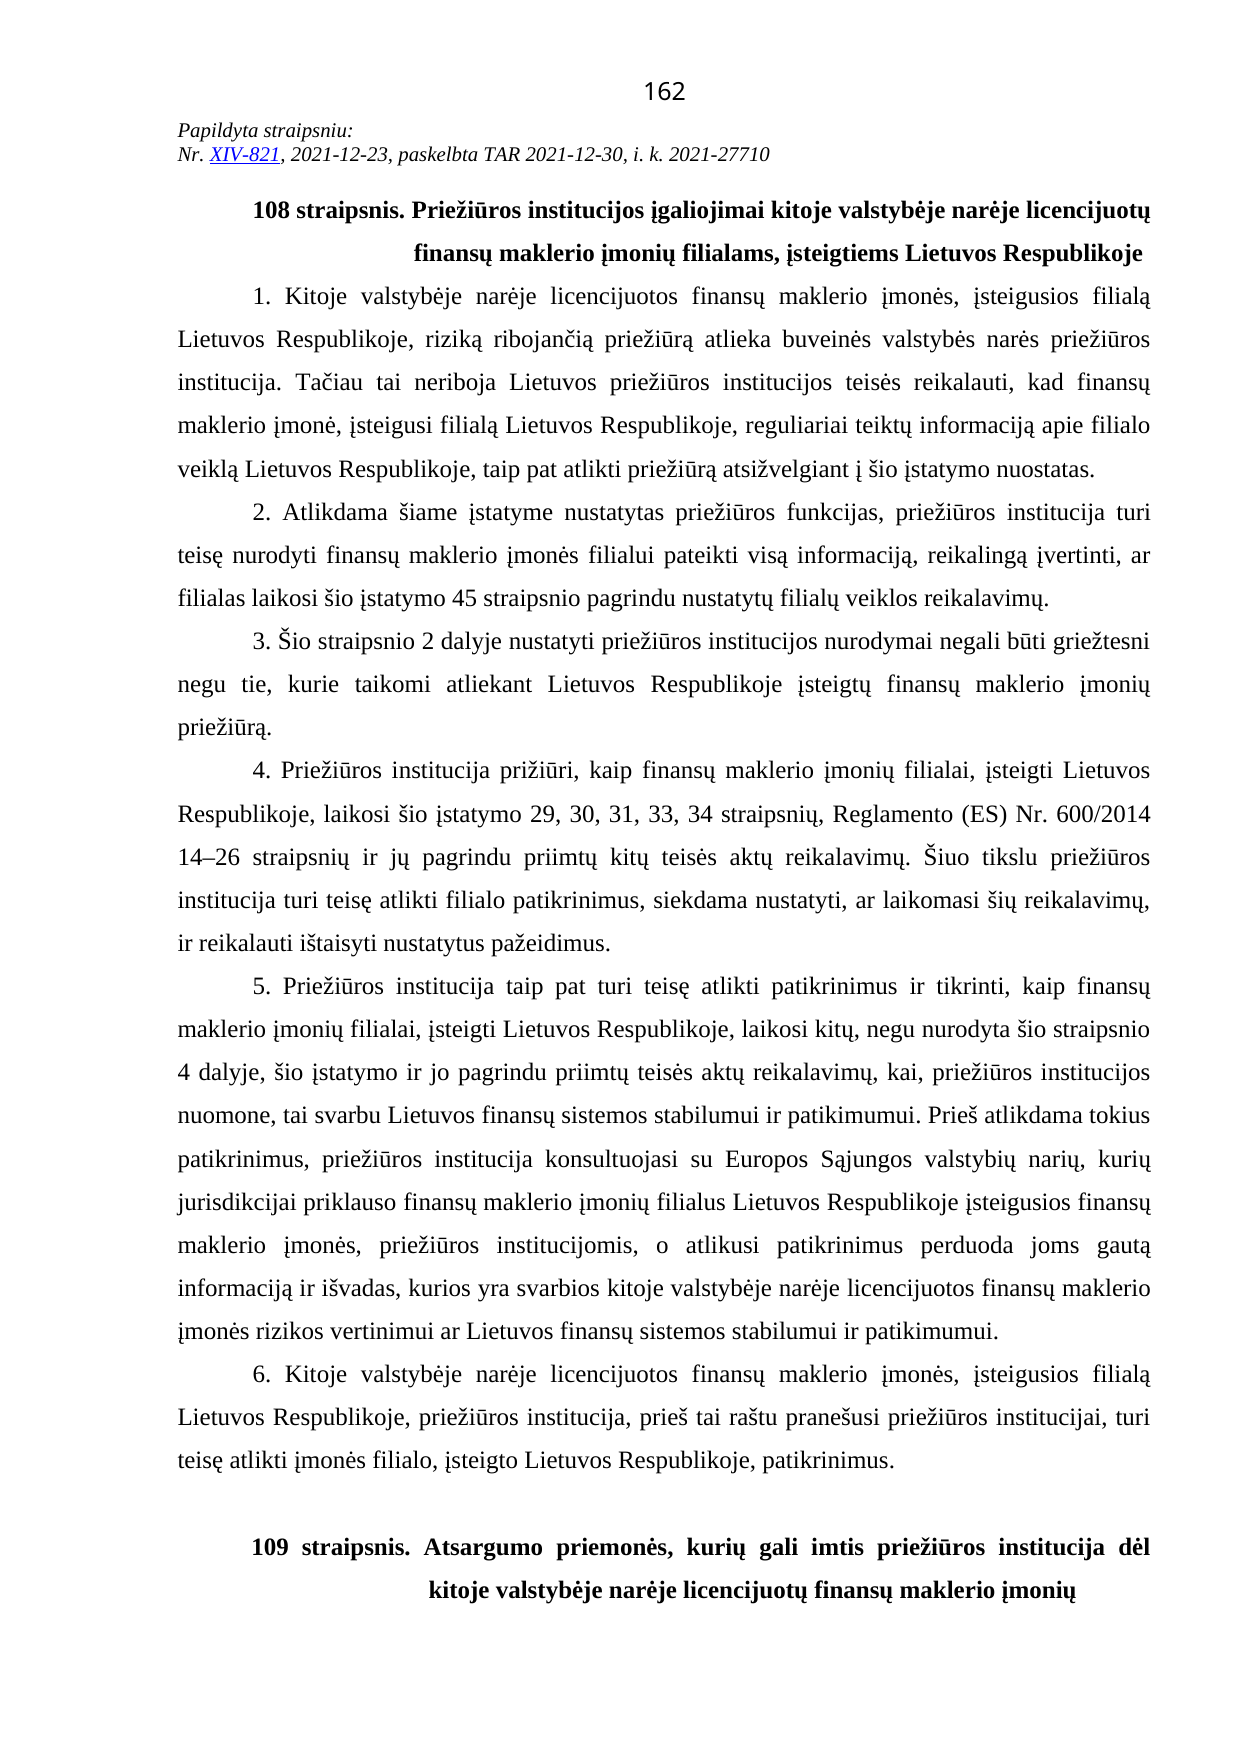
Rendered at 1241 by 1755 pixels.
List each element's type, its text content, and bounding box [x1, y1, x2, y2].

text Nr. XIV-821, 2021-12-23, paskelbta TAR 2021-12-30, i. k. 2021-27710 [177, 142, 1152, 166]
text 108 straipsnis. Priežiūros institucijos įgaliojimai kitoje valstybėje narėje licencijuotų finansų maklerio įmonių filialams, įsteigtiems Lietuvos Respublikoje [252, 195, 1152, 267]
text 109 straipsnis. Atsargumo priemonės, kurių gali imtis priežiūros institucija dėl kitoje valstybėje narėje licencijuotų finansų maklerio įmonių [251, 1532, 1152, 1604]
text 5. Priežiūros institucija taip pat turi teisę atlikti patikrinimus ir tikrinti, kaip finansų maklerio įmonių filialai, įsteigti Lietuvos Respublikoje, laikosi kitų, negu nurodyta šio straipsnio 4 dalyje, šio įstatymo ir jo pagrindu priimtų teisės aktų reikalavimų, kai, priežiūros institucijos nuomone, tai svarbu Lietuvos finansų sistemos stabilumui ir patikimumui. Prieš atlikdama tokius patikrinimus, priežiūros institucija konsultuojasi su Europos Sąjungos valstybių narių, kurių jurisdikcijai priklauso finansų maklerio įmonių filialus Lietuvos Respublikoje įsteigusios finansų maklerio įmonės, priežiūros institucijomis, o atlikusi patikrinimus perduoda joms gautą informaciją ir išvadas, kurios yra svarbios kitoje valstybėje narėje licencijuotos finansų maklerio įmonės rizikos vertinimui ar Lietuvos finansų sistemos stabilumui ir patikimumui. [177, 971, 1152, 1345]
text 1. Kitoje valstybėje narėje licencijuotos finansų maklerio įmonės, įsteigusios filialą Lietuvos Respublikoje, riziką ribojančią priežiūrą atlieka buveinės valstybės narės priežiūros institucija. Tačiau tai neriboja Lietuvos priežiūros institucijos teisės reikalauti, kad finansų maklerio įmonė, įsteigusi filialą Lietuvos Respublikoje, reguliariai teiktų informaciją apie filialo veiklą Lietuvos Respublikoje, taip pat atlikti priežiūrą atsižvelgiant į šio įstatymo nuostatas. [177, 281, 1152, 482]
text Papildyta straipsniu: [177, 118, 1152, 142]
text 6. Kitoje valstybėje narėje licencijuotos finansų maklerio įmonės, įsteigusios filialą Lietuvos Respublikoje, priežiūros institucija, prieš tai raštu pranešusi priežiūros institucijai, turi teisę atlikti įmonės filialo, įsteigto Lietuvos Respublikoje, patikrinimus. [177, 1359, 1152, 1474]
text 3. Šio straipsnio 2 dalyje nustatyti priežiūros institucijos nurodymai negali būti griežtesni negu tie, kurie taikomi atliekant Lietuvos Respublikoje įsteigtų finansų maklerio įmonių priežiūrą. [177, 626, 1152, 741]
text 4. Priežiūros institucija prižiūri, kaip finansų maklerio įmonių filialai, įsteigti Lietuvos Respublikoje, laikosi šio įstatymo 29, 30, 31, 33, 34 straipsnių, Reglamento (ES) Nr. 600/2014 14–26 straipsnių ir jų pagrindu priimtų kitų teisės aktų reikalavimų. Šiuo tikslu priežiūros institucija turi teisę atlikti filialo patikrinimus, siekdama nustatyti, ar laikomasi šių reikalavimų, ir reikalauti ištaisyti nustatytus pažeidimus. [177, 756, 1152, 957]
text 2. Atlikdama šiame įstatyme nustatytas priežiūros funkcijas, priežiūros institucija turi teisę nurodyti finansų maklerio įmonės filialui pateikti visą informaciją, reikalingą įvertinti, ar filialas laikosi šio įstatymo 45 straipsnio pagrindu nustatytų filialų veiklos reikalavimų. [177, 497, 1152, 612]
